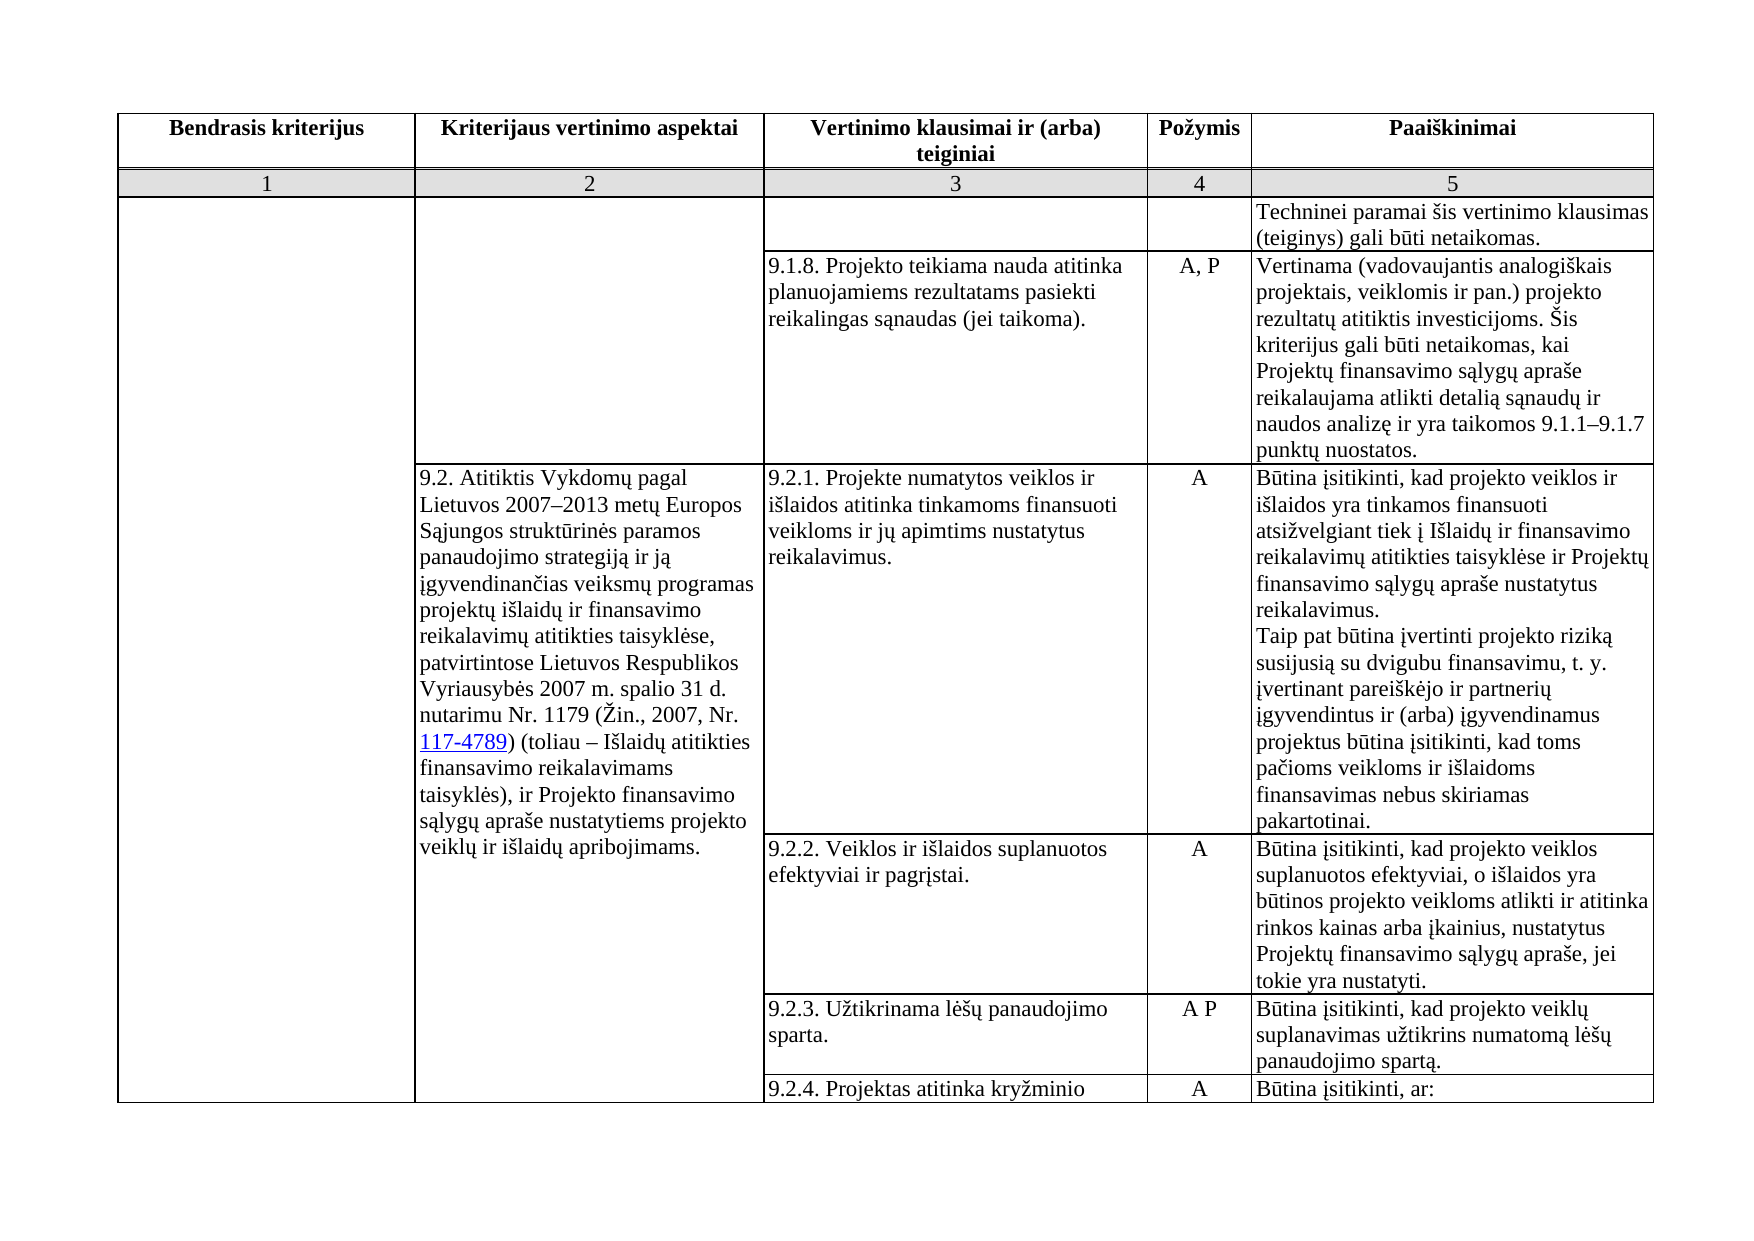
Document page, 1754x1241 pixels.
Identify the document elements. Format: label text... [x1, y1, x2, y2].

table_header Kriterijaus vertinimo aspektai [416, 114, 763, 167]
table_cell [119, 198, 414, 1102]
table_header Vertinimo klausimai ir (arba) teiginiai [765, 114, 1147, 167]
table_cell [765, 198, 1147, 250]
table_cell 9.2.4. Projektas atitinka kryžminio [765, 1075, 1147, 1102]
table_cell 4 [1148, 170, 1251, 196]
table_cell 9.2.2. Veiklos ir išlaidos suplanuotos efektyviai ir pagrįstai. [765, 835, 1147, 993]
table_cell Būtina įsitikinti, kad projekto veiklų suplanavimas užtikrins numatomą lėšų panaudojimo spartą. [1252, 995, 1653, 1074]
table_cell [416, 198, 763, 463]
table_cell Būtina įsitikinti, kad projekto veiklos ir išlaidos yra tinkamos finansuoti atsižvelgiant tiek į Išlaidų ir finansavimo reikalavimų atitikties taisyklėse ir Projektų finansavimo sąlygų apraše nustatytus reikalavimus. Taip pat būtina įvertinti projekto riziką susijusią su dvigubu finansavimu, t. y. įvertinant pareiškėjo ir partnerių įgyvendintus ir (arba) įgyvendinamus projektus būtina įsitikinti, kad toms pačioms veikloms ir išlaidoms finansavimas nebus skiriamas pakartotinai. [1252, 465, 1653, 833]
table_cell 9.2. Atitiktis Vykdomų pagal Lietuvos 2007–2013 metų Europos Sąjungos struktūrinės paramos panaudojimo strategiją ir ją įgyvendinančias veiksmų programas projektų išlaidų ir finansavimo reikalavimų atitikties taisyklėse, patvirtintose Lietuvos Respublikos Vyriausybės 2007 m. spalio 31 d. nutarimu Nr. 1179 (Žin., 2007, Nr. 117-4789) (toliau – Išlaidų atitikties finansavimo reikalavimams taisyklės), ir Projekto finansavimo sąlygų apraše nustatytiems projekto veiklų ir išlaidų apribojimams. [416, 465, 763, 1102]
table_cell Vertinama (vadovaujantis analogiškais projektais, veiklomis ir pan.) projekto rezultatų atitiktis investicijoms. Šis kriterijus gali būti netaikomas, kai Projektų finansavimo sąlygų apraše reikalaujama atlikti detalią sąnaudų ir naudos analizę ir yra taikomos 9.1.1–9.1.7 punktų nuostatos. [1252, 252, 1653, 463]
table_cell 9.2.3. Užtikrinama lėšų panaudojimo sparta. [765, 995, 1147, 1074]
table_cell A, P [1148, 252, 1251, 463]
table_cell A [1148, 465, 1251, 833]
table_cell A [1148, 1075, 1251, 1102]
table_cell A [1148, 835, 1251, 993]
table_header Paaiškinimai [1252, 114, 1653, 167]
table_cell Būtina įsitikinti, kad projekto veiklos suplanuotos efektyviai, o išlaidos yra būtinos projekto veikloms atlikti ir atitinka rinkos kainas arba įkainius, nustatytus Projektų finansavimo sąlygų apraše, jei tokie yra nustatyti. [1252, 835, 1653, 993]
table_cell Techninei paramai šis vertinimo klausimas (teiginys) gali būti netaikomas. [1252, 198, 1653, 250]
table_cell 9.1.8. Projekto teikiama nauda atitinka planuojamiems rezultatams pasiekti reikalingas sąnaudas (jei taikoma). [765, 252, 1147, 463]
table_cell 2 [416, 170, 763, 196]
table_cell Būtina įsitikinti, ar: [1252, 1075, 1653, 1102]
table_cell 9.2.1. Projekte numatytos veiklos ir išlaidos atitinka tinkamoms finansuoti veikloms ir jų apimtims nustatytus reikalavimus. [765, 465, 1147, 833]
table_cell A P [1148, 995, 1251, 1074]
table_cell 1 [119, 170, 414, 196]
table_cell 3 [765, 170, 1147, 196]
table_header Požymis [1148, 114, 1251, 167]
table_header Bendrasis kriterijus [119, 114, 414, 167]
table_cell [1148, 198, 1251, 250]
table_cell 5 [1252, 170, 1653, 196]
